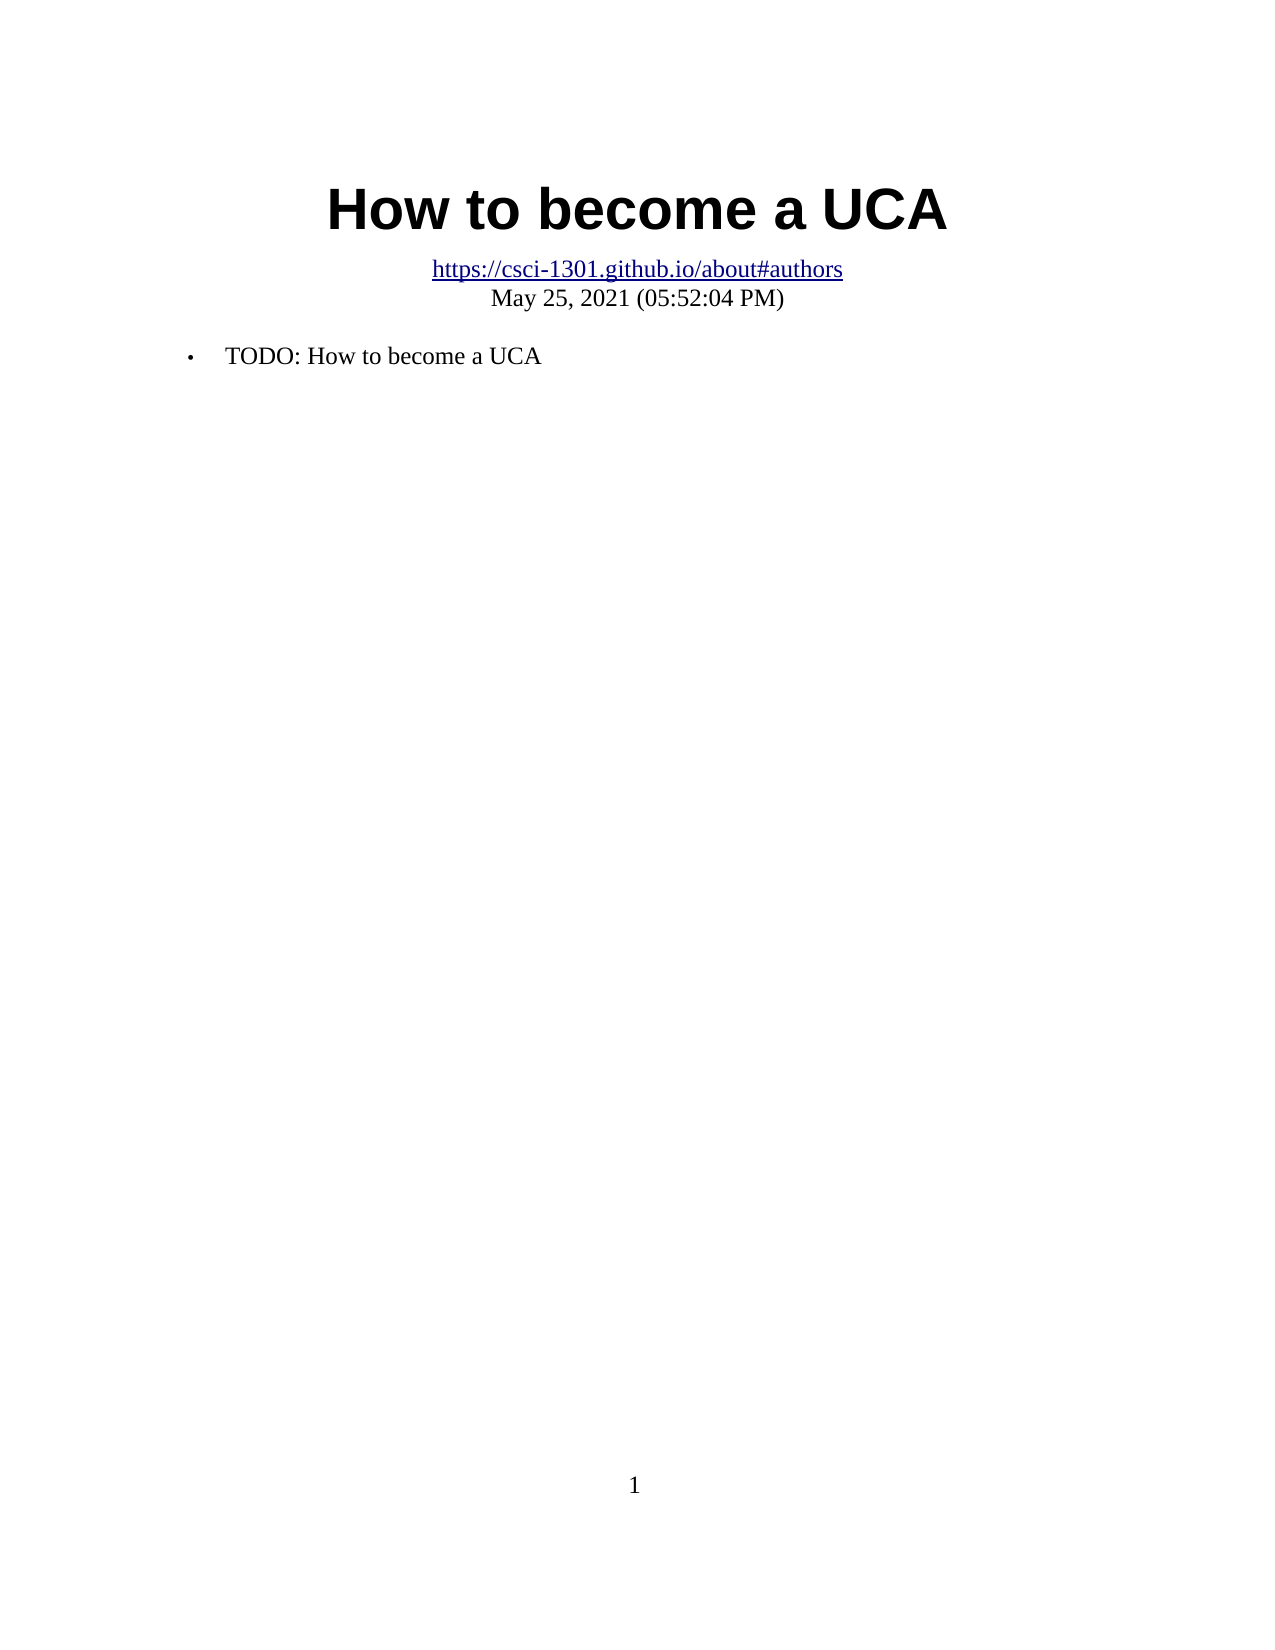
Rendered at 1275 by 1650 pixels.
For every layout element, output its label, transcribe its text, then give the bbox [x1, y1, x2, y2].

text May 25, 2021 (05:52:04 PM) [150, 283, 1125, 312]
title How to become a UCA [150, 175, 1125, 242]
text https://csci-1301.github.io/about#authors [150, 254, 1125, 283]
list TODO: How to become a UCA [187, 341, 1125, 369]
